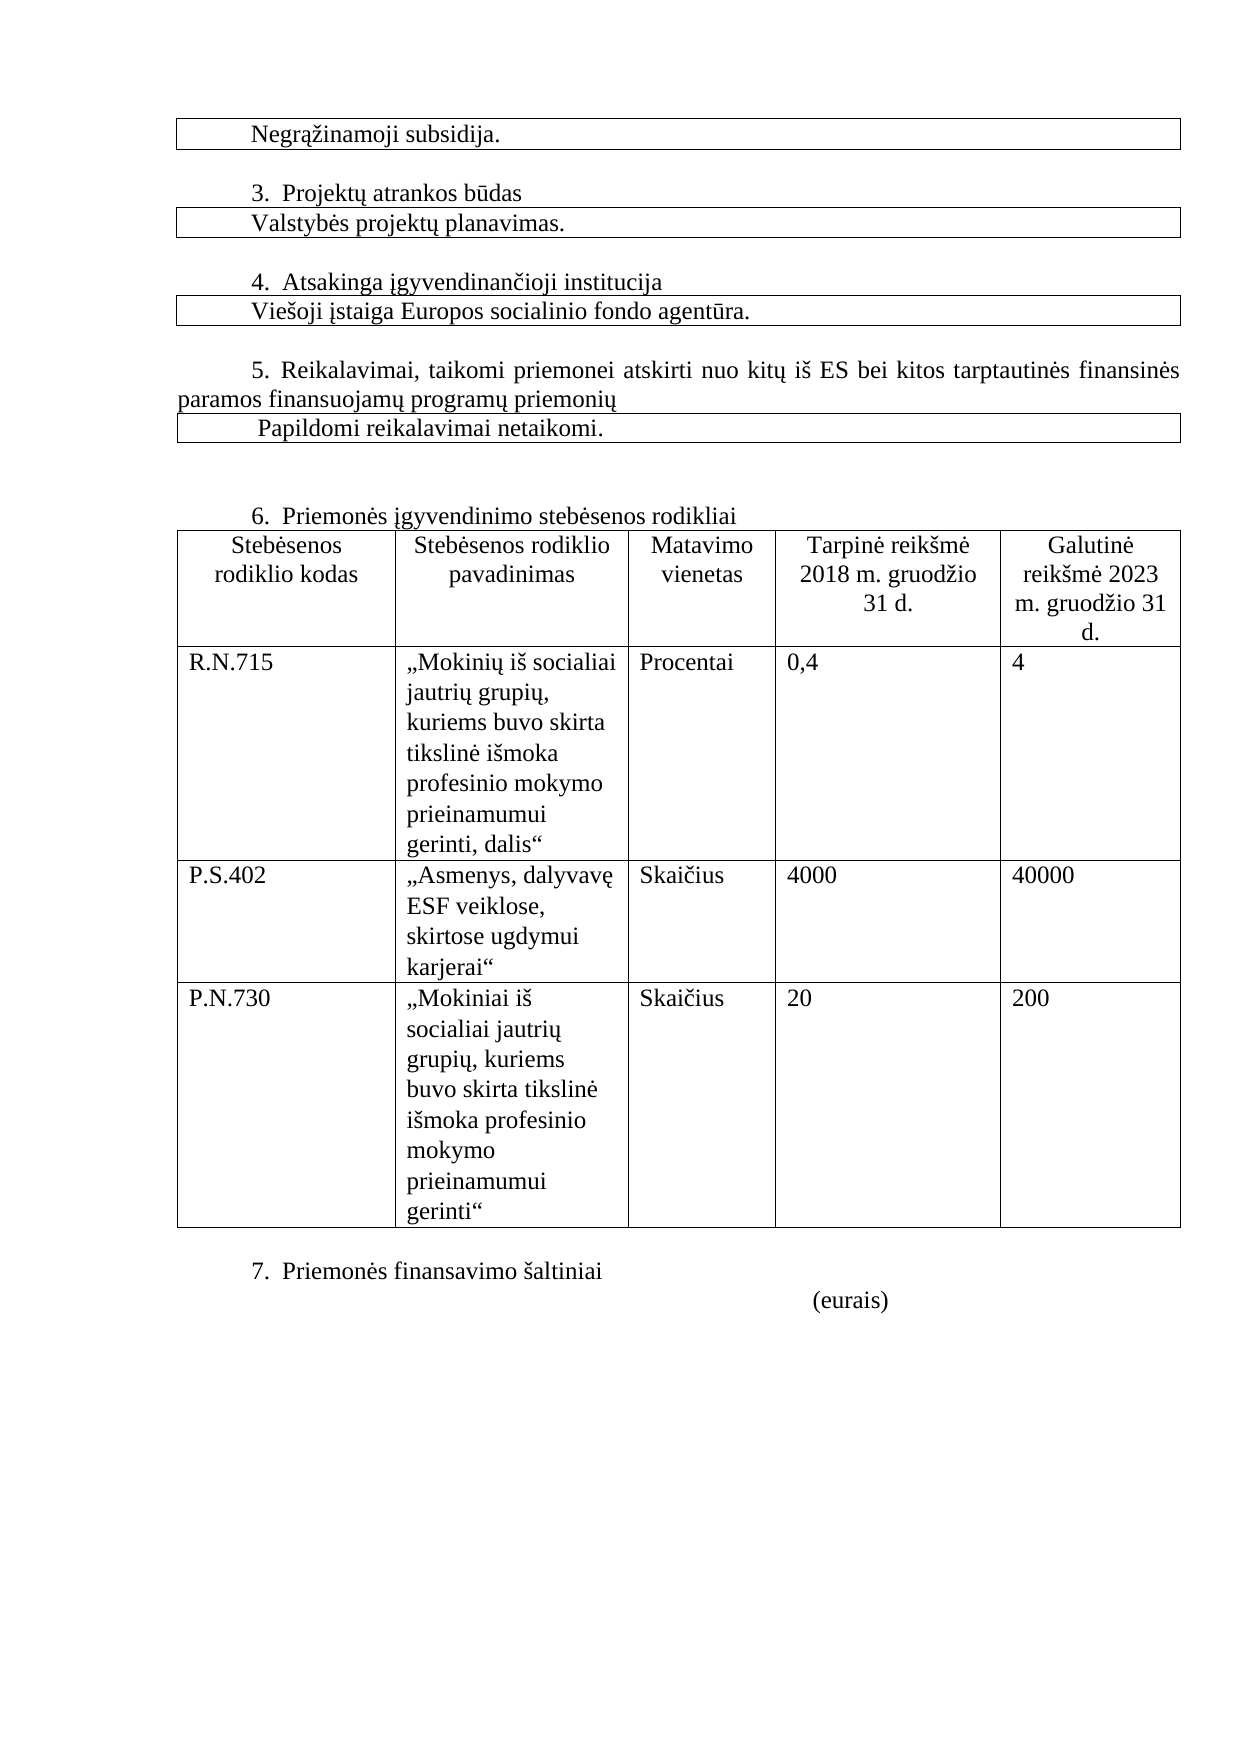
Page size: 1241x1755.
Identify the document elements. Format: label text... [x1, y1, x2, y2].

table_header Galutinė reikšmė 2023 m. gruodžio 31 d. [1001, 531, 1180, 646]
table_header Stebėsenos rodiklio kodas [178, 531, 395, 646]
table_cell R.N.715 [178, 647, 395, 859]
table_cell 200 [1001, 983, 1180, 1227]
table_cell 20 [776, 983, 1000, 1227]
table_header Tarpinė reikšmė 2018 m. gruodžio 31 d. [776, 531, 1000, 646]
table_header Negrąžinamoji subsidija. [177, 119, 1180, 148]
table_cell Skaičius [629, 861, 775, 982]
text 7. Priemonės finansavimo šaltiniai [251, 1256, 1181, 1285]
text 3. Projektų atrankos būdas [251, 178, 1181, 207]
table_cell 40000 [1001, 861, 1180, 982]
table_header Matavimo vienetas [629, 531, 775, 646]
table_cell P.S.402 [178, 861, 395, 982]
table_cell 4000 [776, 861, 1000, 982]
text 5. Reikalavimai, taikomi priemonei atskirti nuo kitų iš ES bei kitos tarptautinės finansinės paramos finansuojamų programų priemonių [177, 355, 1181, 412]
text (eurais) [177, 1285, 904, 1314]
table_cell P.N.730 [178, 983, 395, 1227]
text 4. Atsakinga įgyvendinančioji institucija [251, 267, 1181, 295]
table_header Papildomi reikalavimai netaikomi. [178, 414, 1180, 442]
table_cell 0,4 [776, 647, 1000, 859]
table_header Valstybės projektų planavimas. [177, 208, 1180, 237]
table_cell „Asmenys, dalyvavę ESF veiklose, skirtose ugdymui karjerai“ [396, 861, 628, 982]
table_cell Procentai [629, 647, 775, 859]
text 6. Priemonės įgyvendinimo stebėsenos rodikliai [251, 501, 1181, 529]
table_header Viešoji įstaiga Europos socialinio fondo agentūra. [177, 296, 1180, 325]
table_cell 4 [1001, 647, 1180, 859]
table_cell „Mokiniai iš socialiai jautrių grupių, kuriems buvo skirta tikslinė išmoka profesinio mokymo prieinamumui gerinti“ [396, 983, 628, 1227]
table_cell Skaičius [629, 983, 775, 1227]
table_header Stebėsenos rodiklio pavadinimas [396, 531, 628, 646]
table_cell „Mokinių iš socialiai jautrių grupių, kuriems buvo skirta tikslinė išmoka profesinio mokymo prieinamumui gerinti, dalis“ [396, 647, 628, 859]
